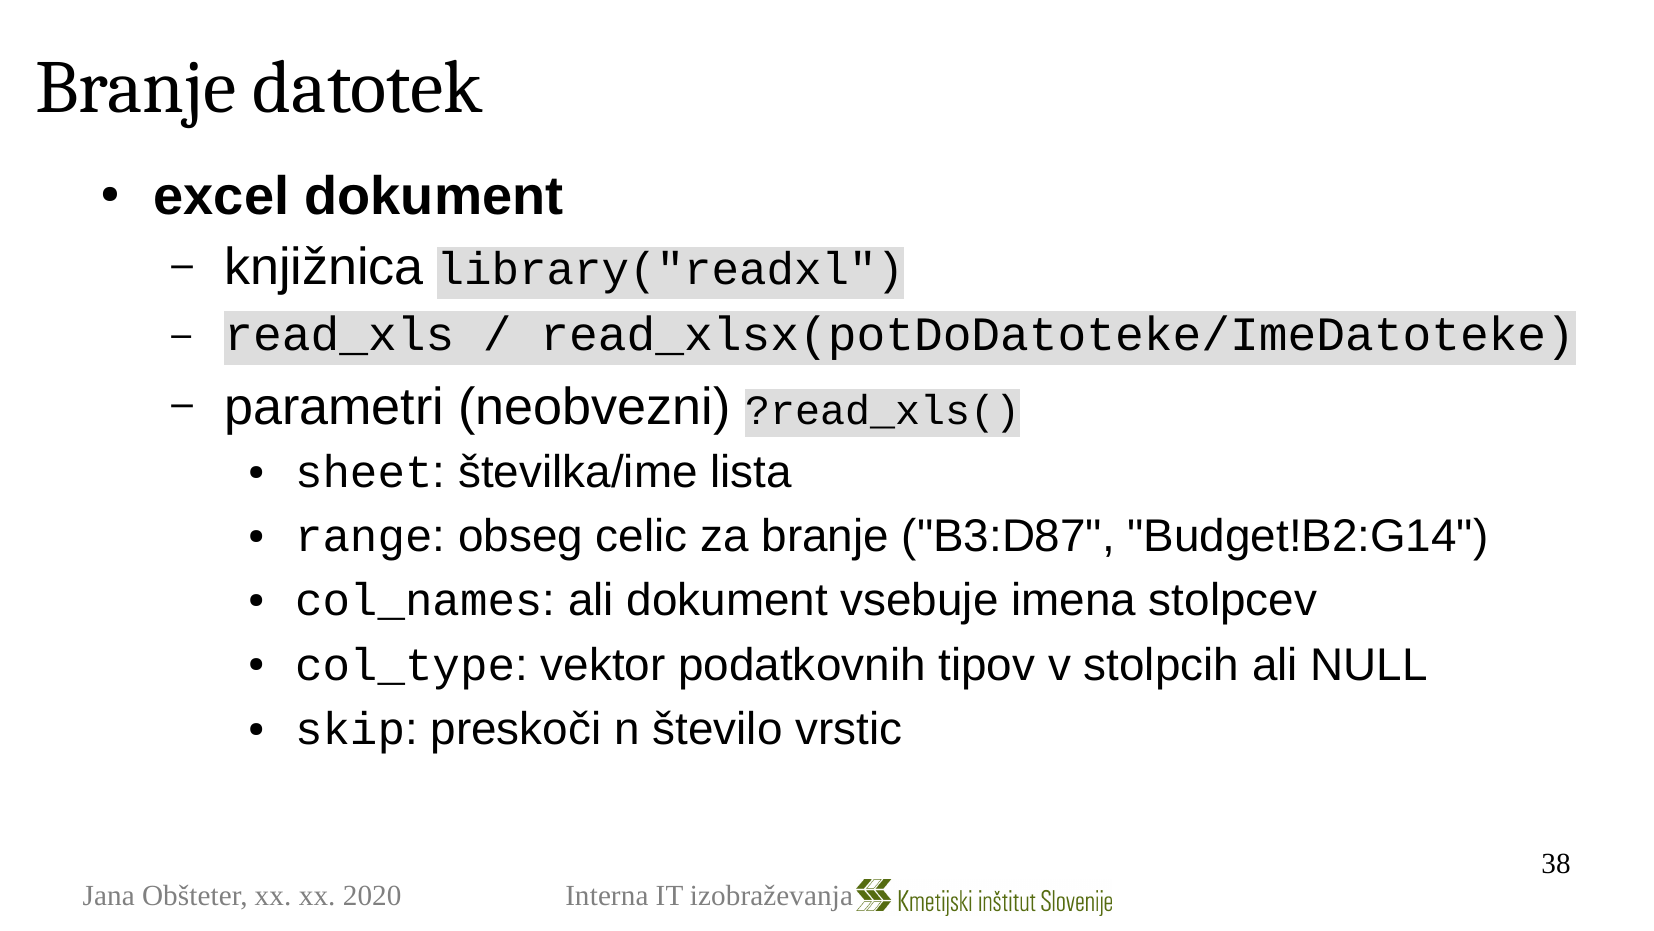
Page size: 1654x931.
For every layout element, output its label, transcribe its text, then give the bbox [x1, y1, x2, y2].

title Branje datotek [35, 21, 1524, 154]
picture [856, 879, 1112, 916]
list excel dokument knjižnica library("readxl") read_xls / read_xlsx(potDoDatoteke/ImeDatoteke) parametri (neobvezni) ?read_xls() sheet: številka/ime lista range: obseg celic za branje ("B3:D87", "Budget!B2:G14") col_names: ali dokument vsebuje imena stolpcev col_type: vektor podatkovnih tipov v stolpcih ali NULL skip: preskoči n število vrstic [82, 165, 1630, 839]
